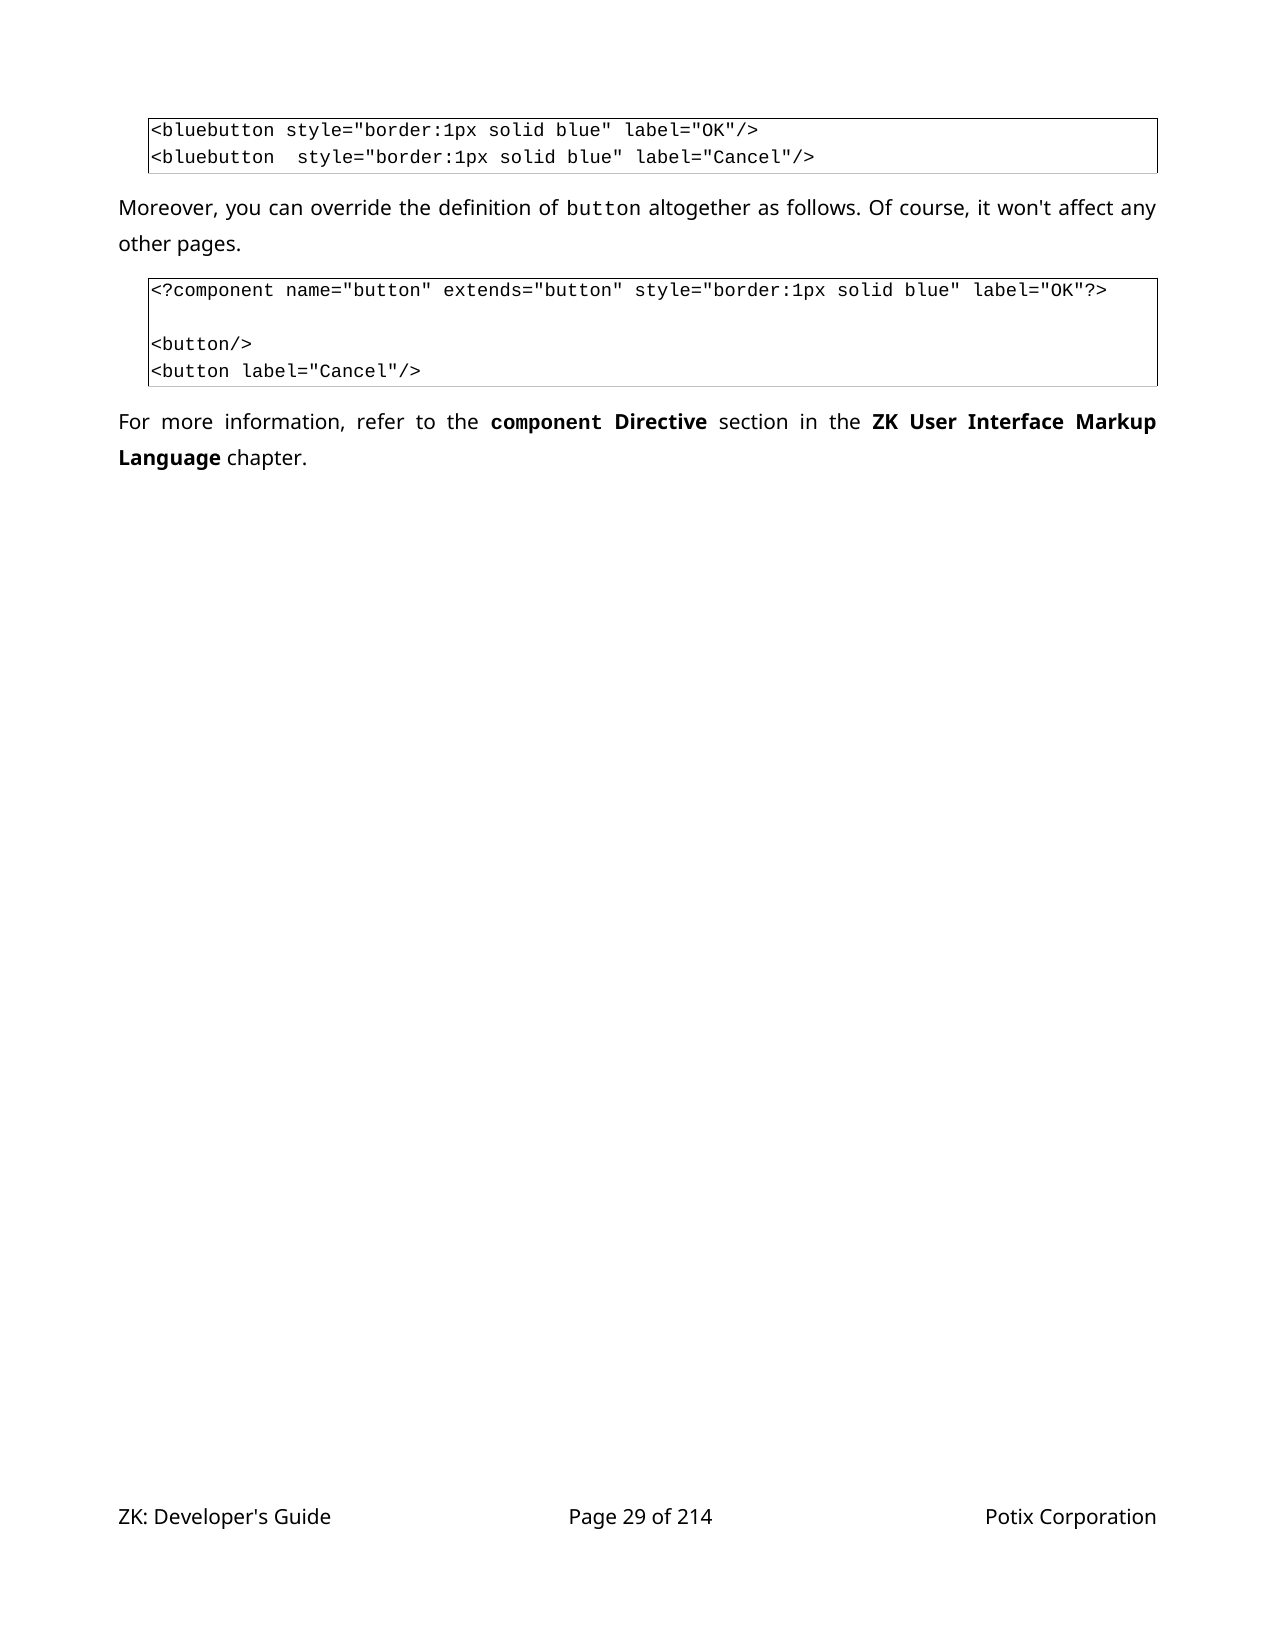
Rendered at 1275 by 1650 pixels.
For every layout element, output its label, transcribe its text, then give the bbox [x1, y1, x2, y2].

text <?component name="button" extends="button" style="border:1px solid blue" label="OK"?> [149, 279, 1157, 302]
text Moreover, you can override the definition of button altogether as follows. Of course, it won't affect any other pages. [118, 193, 1157, 257]
text <bluebutton style="border:1px solid blue" label="Cancel"/> [149, 145, 1157, 173]
text <bluebutton style="border:1px solid blue" label="OK"/> [149, 119, 1157, 142]
text For more information, refer to the component Directive section in the ZK User Interface Markup Language chapter. [118, 407, 1157, 471]
text <button label="Cancel"/> [149, 359, 1157, 386]
text <button/> [149, 332, 1157, 356]
